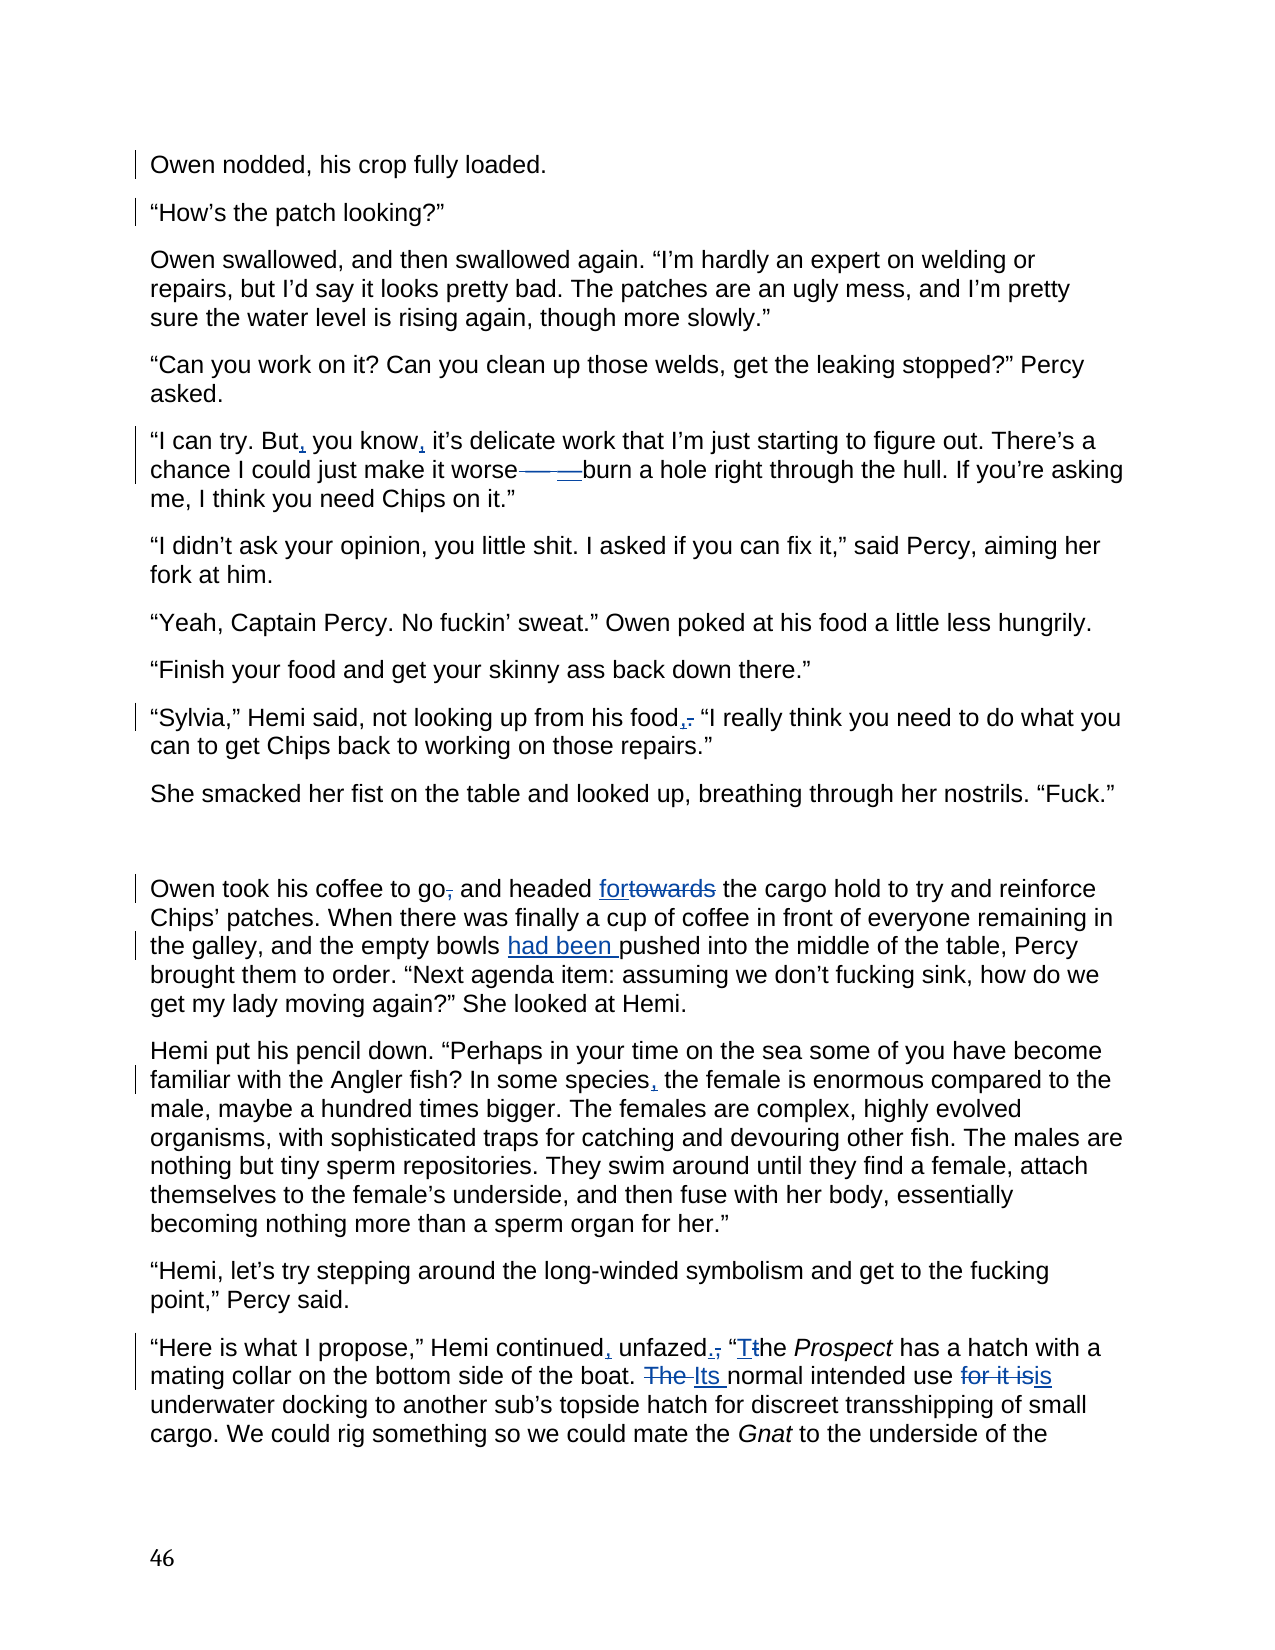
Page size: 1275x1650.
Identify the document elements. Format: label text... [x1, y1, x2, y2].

text “Can you work on it? Can you clean up those welds, get the leaking stopped?” Percy asked. [150, 350, 1125, 407]
text She smacked her fist on the table and looked up, breathing through her nostrils. “Fuck.” [150, 779, 1125, 807]
text Owen nodded, his crop fully loaded. [150, 150, 1125, 179]
text “Sylvia,” Hemi said, not looking up from his food, “I really think you need to do what you can to get Chips back to working on those repairs.” [150, 702, 1125, 760]
text “I didn’t ask your opinion, you little shit. I asked if you can fix it,” said Percy, aiming her fork at him. [150, 531, 1125, 589]
text “I can try. But, you know, it’s delicate work that I’m just starting to figure out. There’s a chance I could just make it worse—burn a hole right through the hull. If you’re asking me, I think you need Chips on it.” [150, 426, 1125, 512]
text “Finish your food and get your skinny ass back down there.” [150, 655, 1125, 684]
text “How’s the patch looking?” [150, 197, 1125, 226]
text Owen swallowed, and then swallowed again. “I’m hardly an expert on welding or repairs, but I’d say it looks pretty bad. The patches are an ugly mess, and I’m pretty sure the water level is rising again, though more slowly.” [150, 245, 1125, 331]
text “Here is what I propose,” Hemi continued, unfazed. “The Prospect has a hatch with a mating collar on the bottom side of the boat. Its normal intended use is underwater docking to another sub’s topside hatch for discreet transshipping of small cargo. We could rig something so we could mate the Gnat to the underside of the [150, 1332, 1125, 1447]
text “Yeah, Captain Percy. No fuckin’ sweat.” Owen poked at his food a little less hungrily. [150, 607, 1125, 636]
text Owen took his coffee to go and headed for the cargo hold to try and reinforce Chips’ patches. When there was finally a cup of coffee in front of everyone remaining in the galley, and the empty bowls had been pushed into the middle of the table, Percy brought them to order. “Next agenda item: assuming we don’t fucking sink, how do we get my lady moving again?” She looked at Hemi. [150, 874, 1125, 1017]
text “Hemi, let’s try stepping around the long-winded symbolism and get to the fucking point,” Percy said. [150, 1256, 1125, 1314]
text Hemi put his pencil down. “Perhaps in your time on the sea some of you have become familiar with the Angler fish? In some species, the female is enormous compared to the male, maybe a hundred times bigger. The females are complex, highly evolved organisms, with sophisticated traps for catching and devouring other fish. The males are nothing but tiny sperm repositories. They swim around until they find a female, attach themselves to the female’s underside, and then fuse with her body, essentially becoming nothing more than a sperm organ for her.” [150, 1036, 1125, 1237]
